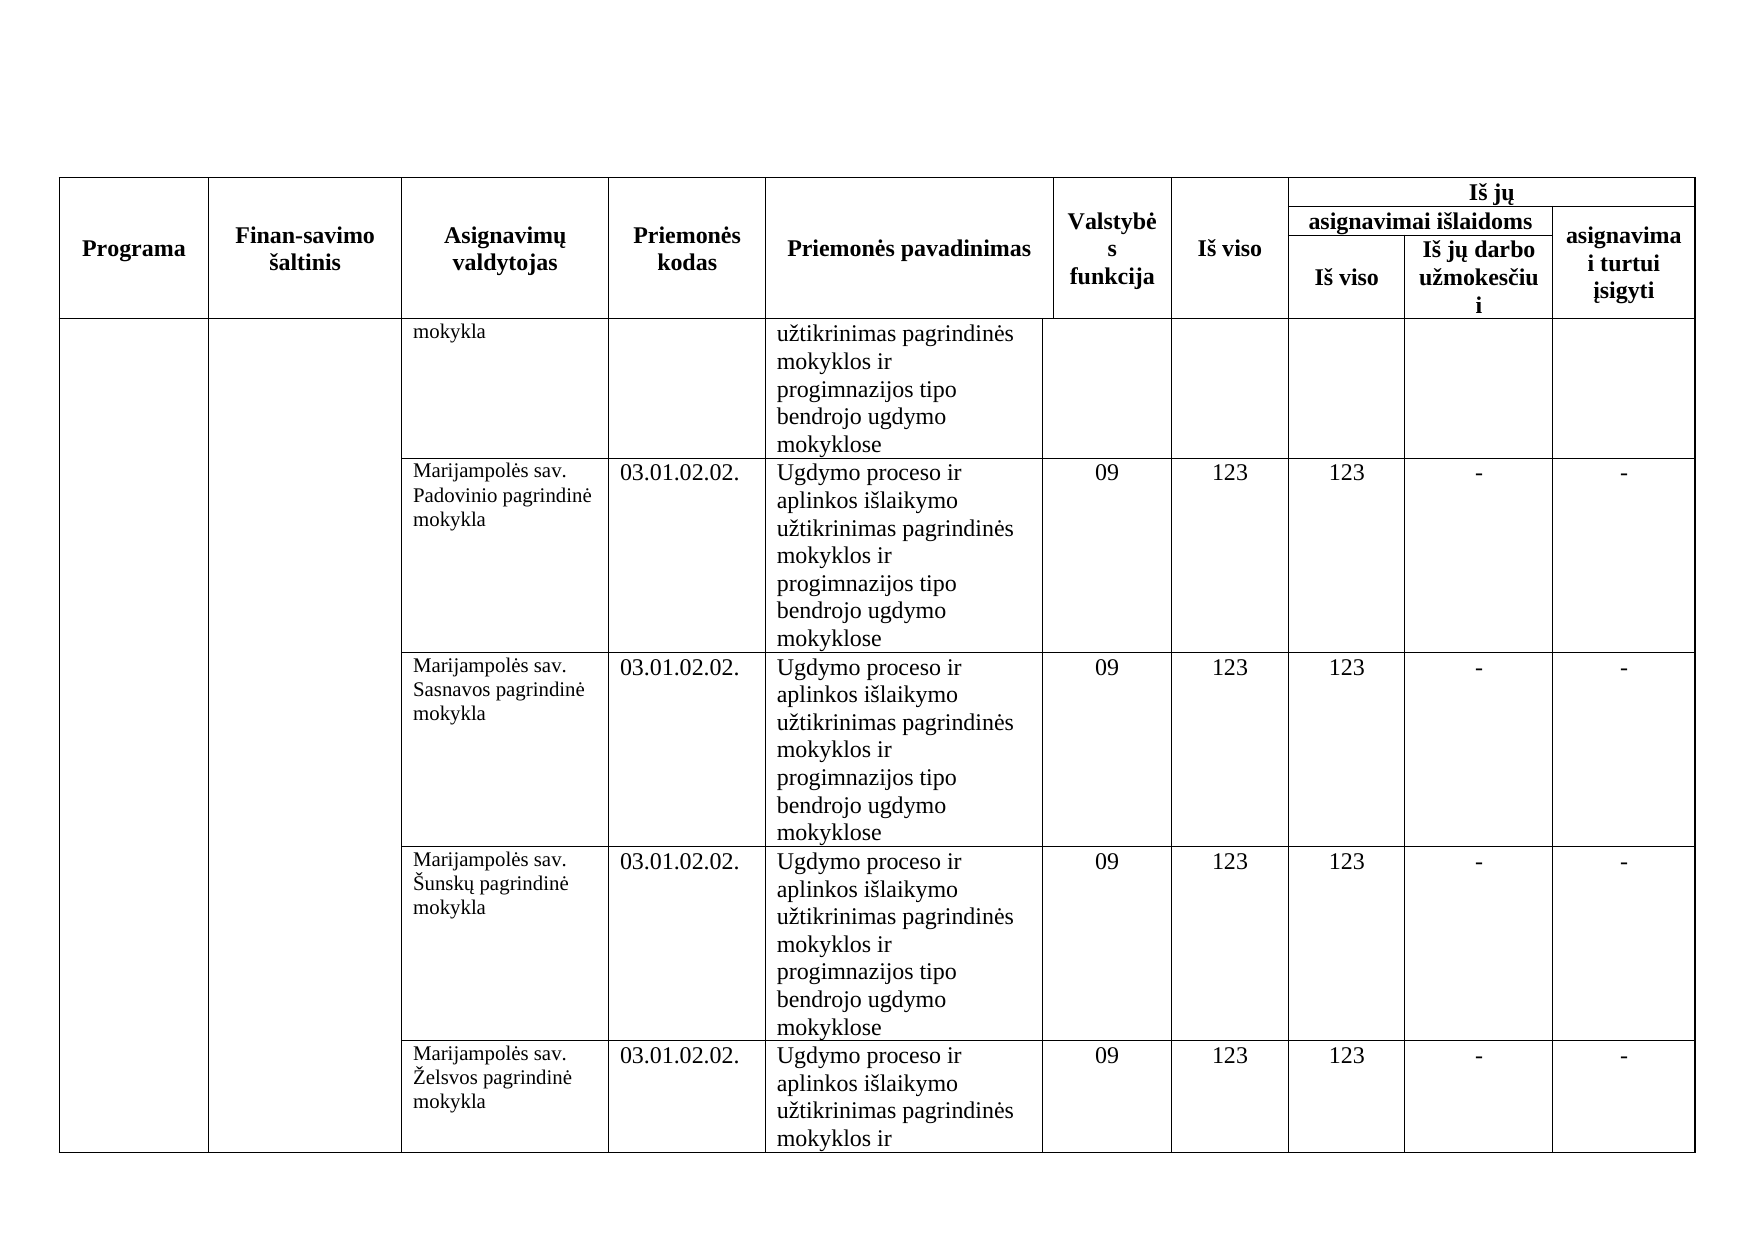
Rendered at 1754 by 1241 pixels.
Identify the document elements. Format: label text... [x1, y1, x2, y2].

table_cell [209, 1040, 401, 1152]
table_header Valstybės funkcija [1054, 178, 1171, 318]
table_cell 09 [1043, 847, 1171, 1040]
table_header Priemonės kodas [609, 178, 765, 318]
table_cell asignavimai turtui įsigyti [1553, 207, 1694, 318]
table_cell Iš jų darbo užmokesčiui [1405, 236, 1552, 318]
table_cell [1043, 319, 1171, 457]
table_cell - [1405, 847, 1552, 1040]
table_cell 03.01.02.02. [609, 653, 765, 846]
table_cell mokykla [402, 319, 608, 457]
table_cell - [1405, 653, 1552, 846]
table_header Iš jų [1289, 178, 1694, 206]
table_cell [60, 458, 208, 652]
table_cell 123 [1172, 653, 1288, 846]
table_cell 123 [1289, 1041, 1404, 1152]
table_header Asignavimų valdytojas [402, 178, 608, 318]
table_cell 123 [1172, 1041, 1288, 1152]
table_cell Marijampolės sav. Šunskų pagrindinė mokykla [402, 847, 608, 1040]
table_header Finan-savimo šaltinis [209, 178, 401, 318]
table_cell [209, 652, 401, 846]
table_cell - [1405, 319, 1552, 457]
table_cell 123 [1289, 653, 1404, 846]
table_cell [609, 319, 765, 457]
table_cell [60, 652, 208, 846]
table_cell - [1553, 319, 1694, 457]
table_cell Marijampolės sav. Padovinio pagrindinė mokykla [402, 459, 608, 652]
table_cell 09 [1043, 459, 1171, 652]
table_cell - [1553, 459, 1694, 652]
table_cell 03.01.02.02. [609, 1041, 765, 1152]
table_cell 123 [1289, 459, 1404, 652]
table_cell [209, 319, 401, 457]
table_cell [60, 846, 208, 1040]
table_header Iš viso [1172, 178, 1288, 318]
table_cell 123 [1172, 847, 1288, 1040]
table_cell - [1405, 459, 1552, 652]
table_cell [60, 1040, 208, 1152]
table_cell Ugdymo proceso ir aplinkos išlaikymo užtikrinimas pagrindinės mokyklos ir progimnazijos tipo bendrojo ugdymo mokyklose [766, 653, 1042, 846]
table_cell - [1553, 1041, 1694, 1152]
table_cell - [1553, 847, 1694, 1040]
table_cell [209, 458, 401, 652]
table_cell 03.01.02.02. [609, 459, 765, 652]
table_cell - [1405, 1041, 1552, 1152]
table_header Programa [60, 178, 208, 318]
table_cell Ugdymo proceso ir aplinkos išlaikymo užtikrinimas pagrindinės mokyklos ir [766, 1041, 1042, 1152]
table_cell Ugdymo proceso ir aplinkos išlaikymo užtikrinimas pagrindinės mokyklos ir progimnazijos tipo bendrojo ugdymo mokyklose [766, 847, 1042, 1040]
table_cell [209, 846, 401, 1040]
table_cell 09 [1043, 653, 1171, 846]
table_cell [1289, 319, 1404, 457]
table_cell asignavimai išlaidoms [1289, 207, 1552, 234]
table_header Priemonės pavadinimas [766, 178, 1053, 318]
table_cell Marijampolės sav. Želsvos pagrindinė mokykla [402, 1041, 608, 1152]
table_cell 123 [1289, 847, 1404, 1040]
table_cell užtikrinimas pagrindinės mokyklos ir progimnazijos tipo bendrojo ugdymo mokyklose [766, 319, 1042, 457]
table_cell Marijampolės sav. Sasnavos pagrindinė mokykla [402, 653, 608, 846]
table_cell Ugdymo proceso ir aplinkos išlaikymo užtikrinimas pagrindinės mokyklos ir progimnazijos tipo bendrojo ugdymo mokyklose [766, 459, 1042, 652]
table_cell 09 [1043, 1041, 1171, 1152]
table_cell 123 [1172, 459, 1288, 652]
table_cell - [1553, 653, 1694, 846]
table_cell [60, 319, 208, 457]
table_cell Iš viso [1289, 236, 1404, 318]
table_cell 03.01.02.02. [609, 847, 765, 1040]
table_cell [1172, 319, 1288, 457]
